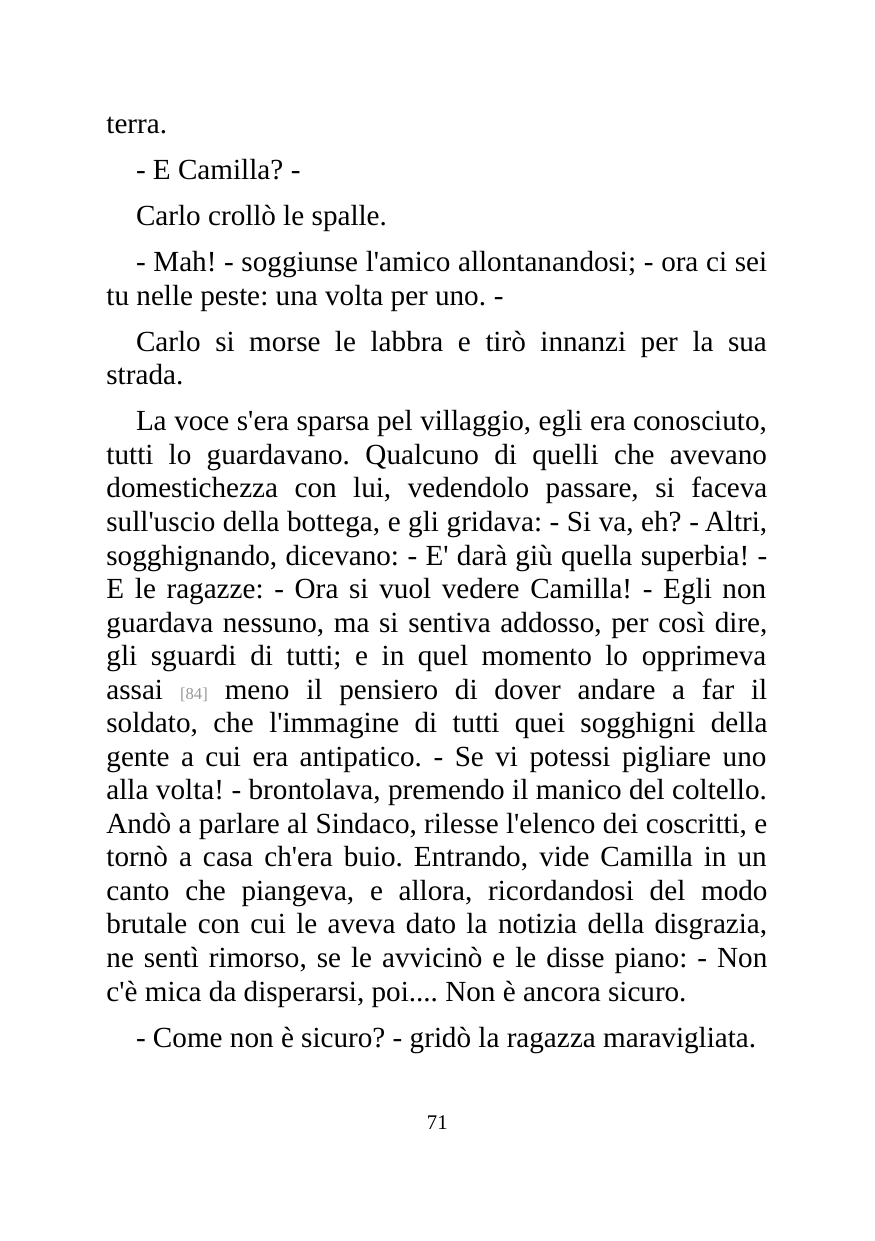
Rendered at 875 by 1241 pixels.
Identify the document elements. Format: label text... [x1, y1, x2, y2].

text Carlo crollò le spalle. [106, 198, 768, 232]
text - E Camilla? - [106, 152, 768, 186]
text - Come non è sicuro? - gridò la ragazza maravigliata. [106, 1020, 768, 1053]
text La voce s'era sparsa pel villaggio, egli era conosciuto, tutti lo guardavano. Qualcuno di quelli che avevano domestichezza con lui, vedendolo passare, si faceva sull'uscio della bottega, e gli gridava: - Si va, eh? - Altri, sogghignando, dicevano: - E' darà giù quella superbia! - E le ragazze: - Ora si vuol vedere Camilla! - Egli non guardava nessuno, ma si sentiva addosso, per così dire, gli sguardi di tutti; e in quel momento lo opprimeva assai [84] meno il pensiero di dover andare a far il soldato, che l'immagine di tutti quei sogghigni della gente a cui era antipatico. - Se vi potessi pigliare uno alla volta! - brontolava, premendo il manico del coltello. Andò a parlare al Sindaco, rilesse l'elenco dei coscritti, e tornò a casa ch'era buio. Entrando, vide Camilla in un canto che piangeva, e allora, ricordandosi del modo brutale con cui le aveva dato la notizia della disgrazia, ne sentì rimorso, se le avvicinò e le disse piano: - Non c'è mica da disperarsi, poi.... Non è ancora sicuro. [106, 403, 768, 1007]
text terra. [106, 106, 768, 140]
text Carlo si morse le labbra e tirò innanzi per la sua strada. [106, 324, 768, 391]
text - Mah! - soggiunse l'amico allontanandosi; - ora ci sei tu nelle peste: una volta per uno. - [106, 244, 768, 311]
